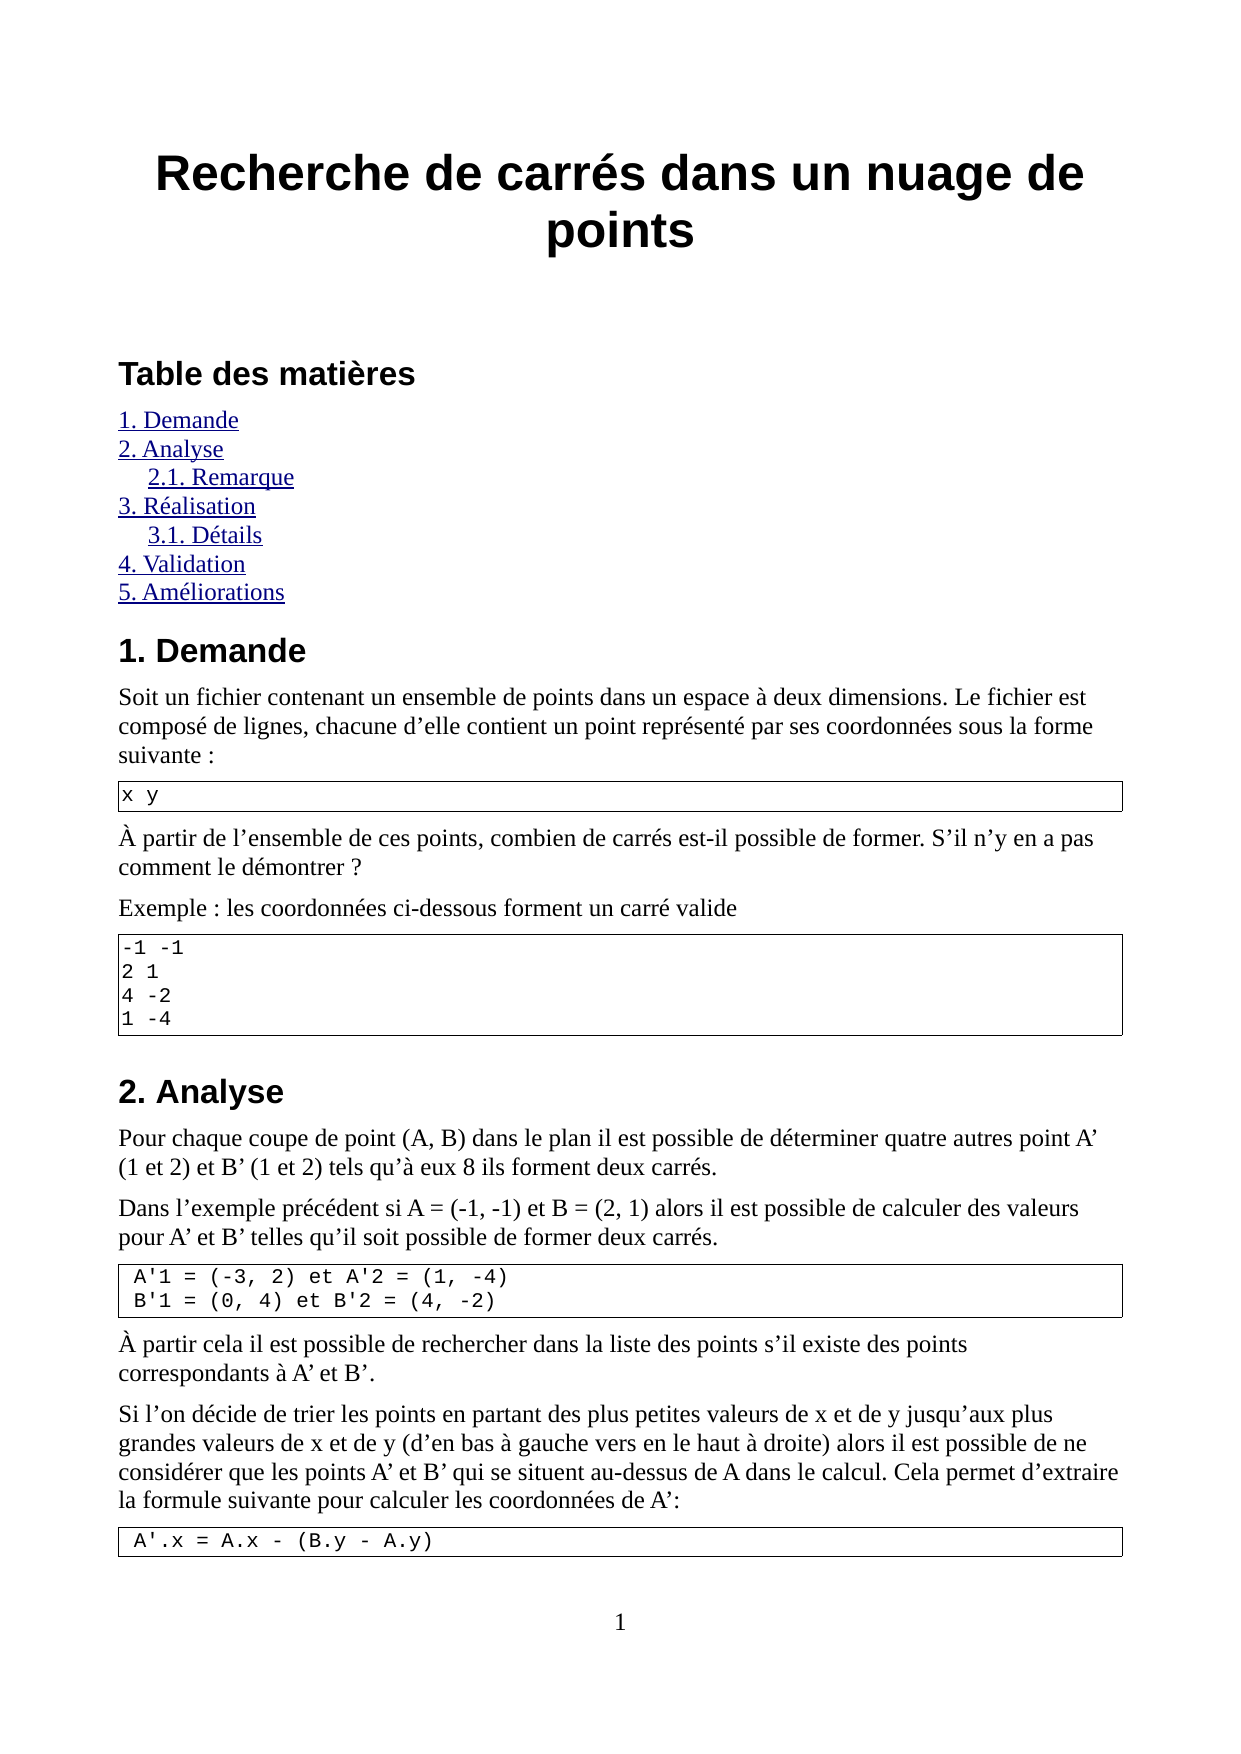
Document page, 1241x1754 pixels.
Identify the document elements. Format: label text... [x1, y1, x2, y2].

text À partir cela il est possible de rechercher dans la liste des points s’il existe des points correspondants à A’ et B’. [118, 1329, 1122, 1387]
text À partir de l’ensemble de ces points, combien de carrés est-il possible de former. S’il n’y en a pas comment le démontrer ? [118, 823, 1122, 881]
text Soit un fichier contenant un ensemble de points dans un espace à deux dimensions. Le fichier est composé de lignes, chacune d’elle contient un point représenté par ses coordonnées sous la forme suivante : [118, 682, 1122, 768]
text Dans l’exemple précédent si A = (-1, -1) et B = (2, 1) alors il est possible de calculer des valeurs pour A’ et B’ telles qu’il soit possible de former deux carrés. [118, 1193, 1122, 1251]
text Pour chaque coupe de point (A, B) dans le plan il est possible de déterminer quatre autres point A’ (1 et 2) et B’ (1 et 2) tels qu’à eux 8 ils forment deux carrés. [118, 1123, 1122, 1181]
text 1. Demande [118, 405, 1122, 434]
subtitle Table des matières [118, 354, 1122, 392]
text -1 -1 [119, 935, 1122, 958]
text 3. Réalisation [118, 491, 1122, 520]
text 5. Améliorations [118, 577, 1122, 606]
text 2.1. Remarque [148, 462, 1122, 491]
subtitle Demande [118, 631, 1122, 670]
text 2 1 [119, 958, 1122, 982]
text 4. Validation [118, 549, 1122, 577]
text A'1 = (-3, 2) et A'2 = (1, -4) [119, 1265, 1122, 1287]
subtitle Analyse [118, 1072, 1122, 1111]
text B'1 = (0, 4) et B'2 = (4, -2) [119, 1287, 1122, 1317]
text 1 -4 [119, 1005, 1122, 1035]
text Exemple : les coordonnées ci-dessous forment un carré valide [118, 893, 1122, 922]
text 2. Analyse [118, 434, 1122, 462]
title Recherche de carrés dans un nuage de points [118, 143, 1122, 258]
text A'.x = A.x - (B.y - A.y) [119, 1528, 1122, 1556]
text x y [119, 782, 1122, 811]
text Si l’on décide de trier les points en partant des plus petites valeurs de x et de y jusqu’aux plus grandes valeurs de x et de y (d’en bas à gauche vers en le haut à droite) alors il est possible de ne considérer que les points A’ et B’ qui se situent au-dessus de A dans le calcul. Cela permet d’extraire la formule suivante pour calculer les coordonnées de A’: [118, 1399, 1122, 1514]
text 4 -2 [119, 982, 1122, 1005]
text 3.1. Détails [148, 520, 1122, 549]
